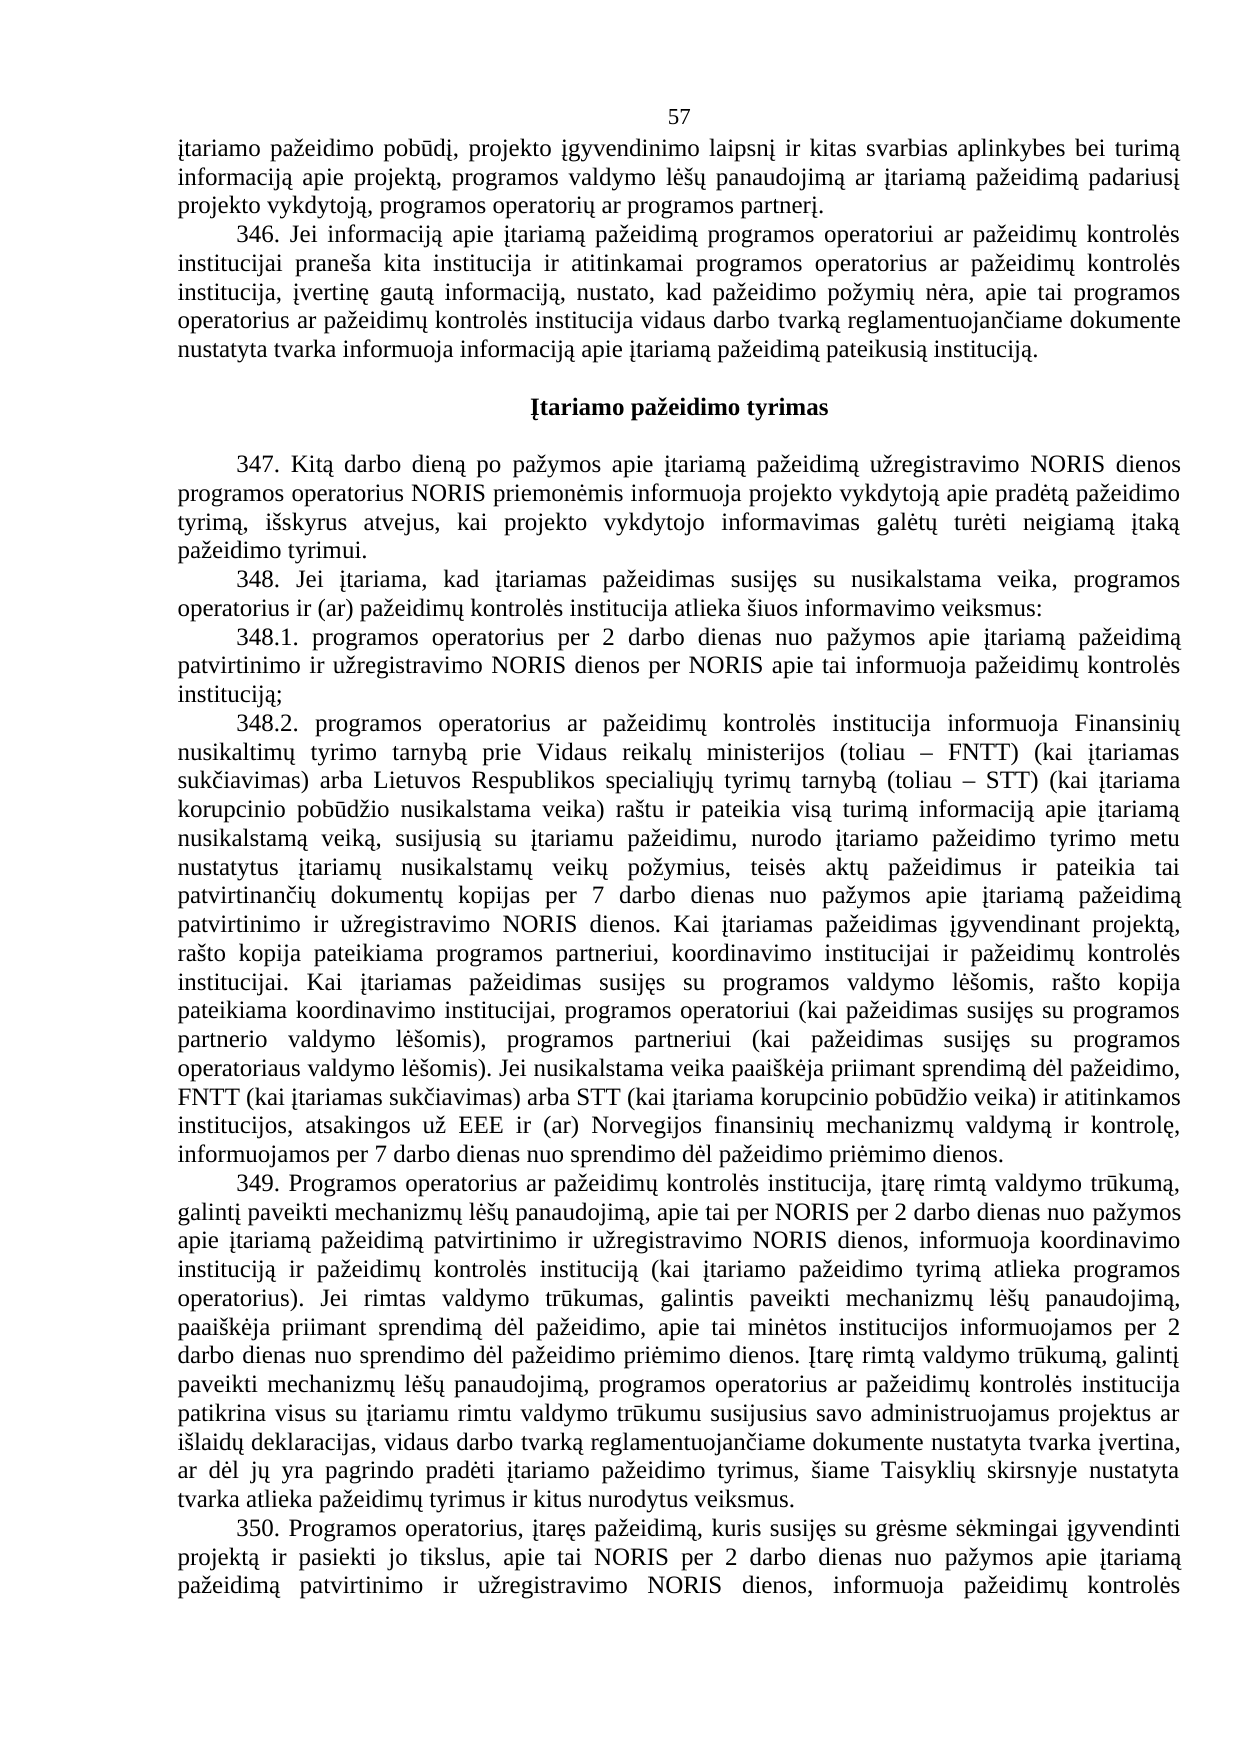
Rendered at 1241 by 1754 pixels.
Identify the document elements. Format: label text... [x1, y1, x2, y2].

text 350. Programos operatorius, įtaręs pažeidimą, kuris susijęs su grėsme sėkmingai įgyvendinti projektą ir pasiekti jo tikslus, apie tai NORIS per 2 darbo dienas nuo pažymos apie įtariamą pažeidimą patvirtinimo ir užregistravimo NORIS dienos, informuoja pažeidimų kontrolės [177, 1513, 1181, 1599]
text 346. Jei informaciją apie įtariamą pažeidimą programos operatoriui ar pažeidimų kontrolės institucijai praneša kita institucija ir atitinkamai programos operatorius ar pažeidimų kontrolės institucija, įvertinę gautą informaciją, nustato, kad pažeidimo požymių nėra, apie tai programos operatorius ar pažeidimų kontrolės institucija vidaus darbo tvarką reglamentuojančiame dokumente nustatyta tvarka informuoja informaciją apie įtariamą pažeidimą pateikusią instituciją. [177, 219, 1181, 363]
text 349. Programos operatorius ar pažeidimų kontrolės institucija, įtarę rimtą valdymo trūkumą, galintį paveikti mechanizmų lėšų panaudojimą, apie tai per NORIS per 2 darbo dienas nuo pažymos apie įtariamą pažeidimą patvirtinimo ir užregistravimo NORIS dienos, informuoja koordinavimo instituciją ir pažeidimų kontrolės instituciją (kai įtariamo pažeidimo tyrimą atlieka programos operatorius). Jei rimtas valdymo trūkumas, galintis paveikti mechanizmų lėšų panaudojimą, paaiškėja priimant sprendimą dėl pažeidimo, apie tai minėtos institucijos informuojamos per 2 darbo dienas nuo sprendimo dėl pažeidimo priėmimo dienos. Įtarę rimtą valdymo trūkumą, galintį paveikti mechanizmų lėšų panaudojimą, programos operatorius ar pažeidimų kontrolės institucija patikrina visus su įtariamu rimtu valdymo trūkumu susijusius savo administruojamus projektus ar išlaidų deklaracijas, vidaus darbo tvarką reglamentuojančiame dokumente nustatyta tvarka įvertina, ar dėl jų yra pagrindo pradėti įtariamo pažeidimo tyrimus, šiame Taisyklių skirsnyje nustatyta tvarka atlieka pažeidimų tyrimus ir kitus nurodytus veiksmus. [177, 1168, 1181, 1513]
text 348. Jei įtariama, kad įtariamas pažeidimas susijęs su nusikalstama veika, programos operatorius ir (ar) pažeidimų kontrolės institucija atlieka šiuos informavimo veiksmus: [177, 564, 1181, 622]
text Įtariamo pažeidimo tyrimas [177, 392, 1181, 420]
text 348.2. programos operatorius ar pažeidimų kontrolės institucija informuoja Finansinių nusikaltimų tyrimo tarnybą prie Vidaus reikalų ministerijos (toliau – FNTT) (kai įtariamas sukčiavimas) arba Lietuvos Respublikos specialiųjų tyrimų tarnybą (toliau – STT) (kai įtariama korupcinio pobūdžio nusikalstama veika) raštu ir pateikia visą turimą informaciją apie įtariamą nusikalstamą veiką, susijusią su įtariamu pažeidimu, nurodo įtariamo pažeidimo tyrimo metu nustatytus įtariamų nusikalstamų veikų požymius, teisės aktų pažeidimus ir pateikia tai patvirtinančių dokumentų kopijas per 7 darbo dienas nuo pažymos apie įtariamą pažeidimą patvirtinimo ir užregistravimo NORIS dienos. Kai įtariamas pažeidimas įgyvendinant projektą, rašto kopija pateikiama programos partneriui, koordinavimo institucijai ir pažeidimų kontrolės institucijai. Kai įtariamas pažeidimas susijęs su programos valdymo lėšomis, rašto kopija pateikiama koordinavimo institucijai, programos operatoriui (kai pažeidimas susijęs su programos partnerio valdymo lėšomis), programos partneriui (kai pažeidimas susijęs su programos operatoriaus valdymo lėšomis). Jei nusikalstama veika paaiškėja priimant sprendimą dėl pažeidimo, FNTT (kai įtariamas sukčiavimas) arba STT (kai įtariama korupcinio pobūdžio veika) ir atitinkamos institucijos, atsakingos už EEE ir (ar) Norvegijos finansinių mechanizmų valdymą ir kontrolę, informuojamos per 7 darbo dienas nuo sprendimo dėl pažeidimo priėmimo dienos. [177, 708, 1181, 1168]
text įtariamo pažeidimo pobūdį, projekto įgyvendinimo laipsnį ir kitas svarbias aplinkybes bei turimą informaciją apie projektą, programos valdymo lėšų panaudojimą ar įtariamą pažeidimą padariusį projekto vykdytoją, programos operatorių ar programos partnerį. [177, 133, 1181, 219]
text 348.1. programos operatorius per 2 darbo dienas nuo pažymos apie įtariamą pažeidimą patvirtinimo ir užregistravimo NORIS dienos per NORIS apie tai informuoja pažeidimų kontrolės instituciją; [177, 622, 1181, 708]
text 347. Kitą darbo dieną po pažymos apie įtariamą pažeidimą užregistravimo NORIS dienos programos operatorius NORIS priemonėmis informuoja projekto vykdytoją apie pradėtą pažeidimo tyrimą, išskyrus atvejus, kai projekto vykdytojo informavimas galėtų turėti neigiamą įtaką pažeidimo tyrimui. [177, 449, 1181, 564]
